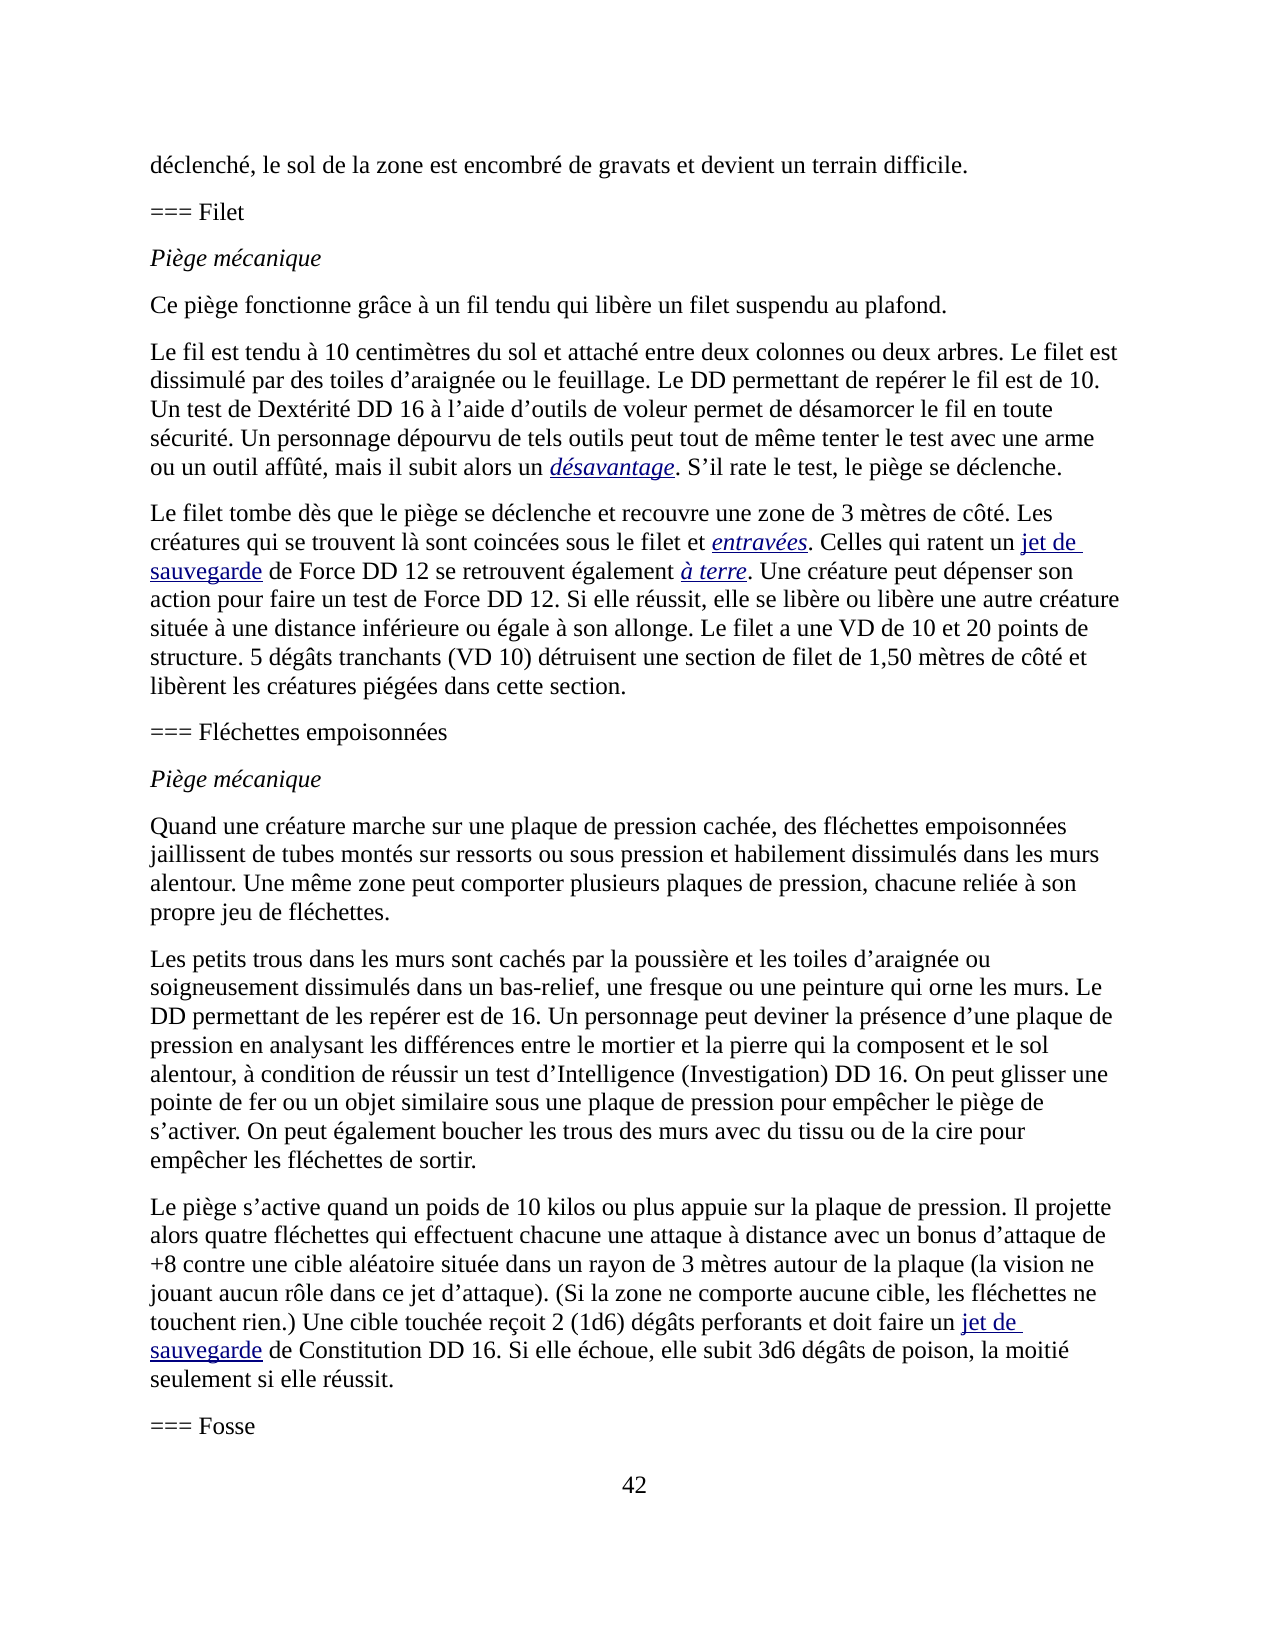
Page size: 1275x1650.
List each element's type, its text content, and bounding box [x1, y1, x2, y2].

text Piège mécanique [150, 243, 1125, 272]
text === Fosse [150, 1411, 1125, 1439]
text Les petits trous dans les murs sont cachés par la poussière et les toiles d’araignée ou soigneusement dissimulés dans un bas-relief, une fresque ou une peinture qui orne les murs. Le DD permettant de les repérer est de 16. Un personnage peut deviner la présence d’une plaque de pression en analysant les différences entre le mortier et la pierre qui la composent et le sol alentour, à condition de réussir un test d’Intelligence (Investigation) DD 16. On peut glisser une pointe de fer ou un objet similaire sous une plaque de pression pour empêcher le piège de s’activer. On peut également boucher les trous des murs avec du tissu ou de la cire pour empêcher les fléchettes de sortir. [150, 944, 1125, 1174]
text Le filet tombe dès que le piège se déclenche et recouvre une zone de 3 mètres de côté. Les créatures qui se trouvent là sont coincées sous le filet et entravées. Celles qui ratent un jet de sauvegarde de Force DD 12 se retrouvent également à terre. Une créature peut dépenser son action pour faire un test de Force DD 12. Si elle réussit, elle se libère ou libère une autre créature située à une distance inférieure ou égale à son allonge. Le filet a une VD de 10 et 20 points de structure. 5 dégâts tranchants (VD 10) détruisent une section de filet de 1,50 mètres de côté et libèrent les créatures piégées dans cette section. [150, 498, 1125, 699]
text === Fléchettes empoisonnées [150, 717, 1125, 746]
text Ce piège fonctionne grâce à un fil tendu qui libère un filet suspendu au plafond. [150, 290, 1125, 319]
text Le piège s’active quand un poids de 10 kilos ou plus appuie sur la plaque de pression. Il projette alors quatre fléchettes qui effectuent chacune une attaque à distance avec un bonus d’attaque de +8 contre une cible aléatoire située dans un rayon de 3 mètres autour de la plaque (la vision ne jouant aucun rôle dans ce jet d’attaque). (Si la zone ne comporte aucune cible, les fléchettes ne touchent rien.) Une cible touchée reçoit 2 (1d6) dégâts perforants et doit faire un jet de sauvegarde de Constitution DD 16. Si elle échoue, elle subit 3d6 dégâts de poison, la moitié seulement si elle réussit. [150, 1192, 1125, 1393]
text déclenché, le sol de la zone est encombré de gravats et devient un terrain difficile. [150, 150, 1125, 179]
text Le fil est tendu à 10 centimètres du sol et attaché entre deux colonnes ou deux arbres. Le filet est dissimulé par des toiles d’araignée ou le feuillage. Le DD permettant de repérer le fil est de 10. Un test de Dextérité DD 16 à l’aide d’outils de voleur permet de désamorcer le fil en toute sécurité. Un personnage dépourvu de tels outils peut tout de même tenter le test avec une arme ou un outil affûté, mais il subit alors un désavantage. S’il rate le test, le piège se déclenche. [150, 337, 1125, 480]
text === Filet [150, 197, 1125, 225]
text Piège mécanique [150, 764, 1125, 793]
text Quand une créature marche sur une plaque de pression cachée, des fléchettes empoisonnées jaillissent de tubes montés sur ressorts ou sous pression et habilement dissimulés dans les murs alentour. Une même zone peut comporter plusieurs plaques de pression, chacune reliée à son propre jeu de fléchettes. [150, 811, 1125, 926]
